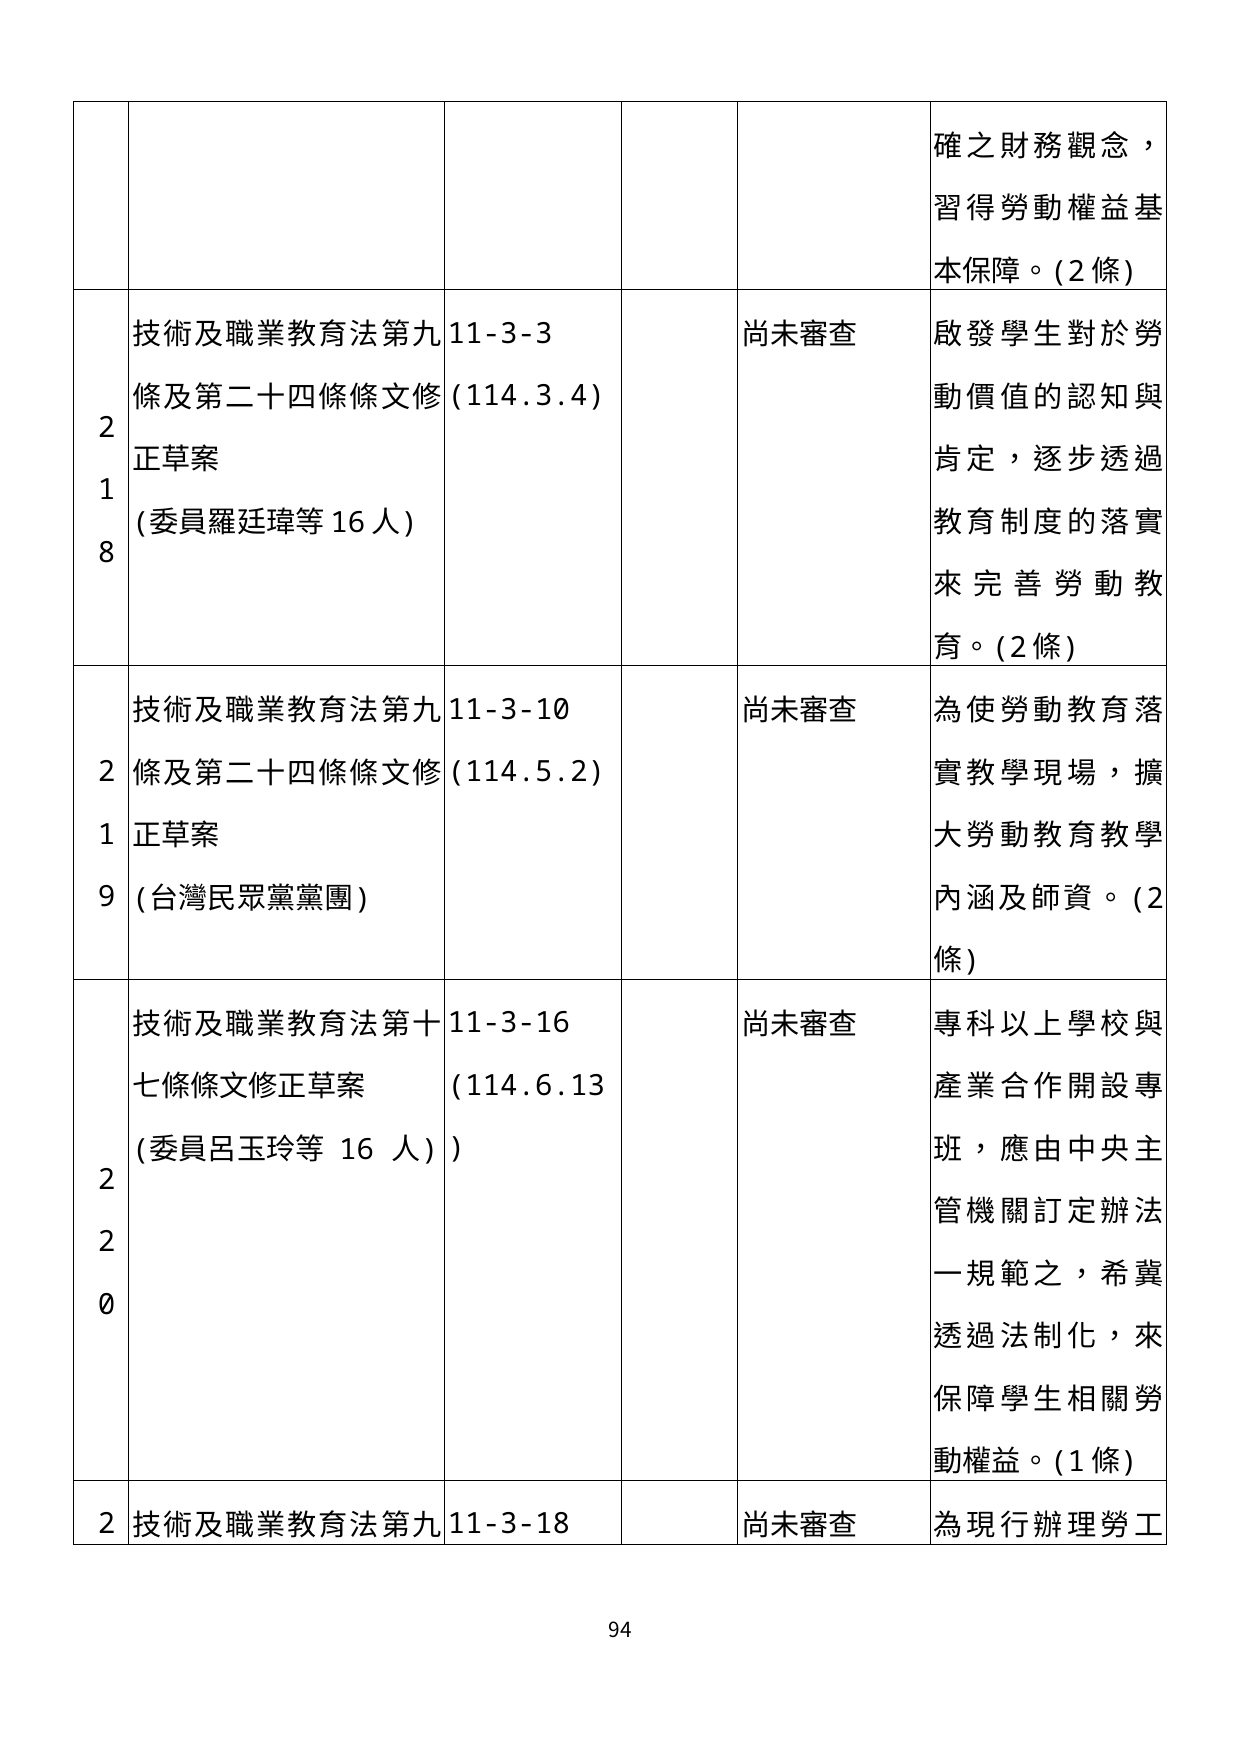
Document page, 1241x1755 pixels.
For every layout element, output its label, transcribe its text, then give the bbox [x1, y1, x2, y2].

table_cell [74, 980, 128, 1480]
table_cell 尚未審查 [738, 666, 930, 979]
table_cell [445, 102, 621, 289]
table_cell [74, 666, 128, 979]
table_cell [74, 290, 128, 665]
table_cell 為現行辦理勞工 [931, 1481, 1166, 1543]
table_cell 啟發學生對於勞動價值的認知與肯定，逐步透過教育制度的落實來完善勞動教育。(2條) [931, 290, 1166, 665]
table_cell 尚未審查 [738, 290, 930, 665]
table_cell [74, 102, 128, 289]
table_cell [622, 666, 737, 979]
table_cell 尚未審查 [738, 980, 930, 1480]
table_cell [738, 102, 930, 289]
table_cell 11-3-3 (114.3.4) [445, 290, 621, 665]
table_cell [622, 102, 737, 289]
table_cell [622, 1481, 737, 1543]
table_cell [129, 102, 444, 289]
table_cell 尚未審查 [738, 1481, 930, 1543]
table_cell [74, 1481, 128, 1543]
table_cell 技術及職業教育法第十七條條文修正草案 (委員呂玉玲等 16 人) [129, 980, 444, 1480]
table_cell 為使勞動教育落實教學現場，擴大勞動教育教學內涵及師資。(2條) [931, 666, 1166, 979]
table_cell 11-3-10 (114.5.2) [445, 666, 621, 979]
table_cell 技術及職業教育法第九條及第二十四條條文修正草案 (台灣民眾黨黨團) [129, 666, 444, 979]
table_cell [622, 290, 737, 665]
table_cell [622, 980, 737, 1480]
table_cell 技術及職業教育法第九 [129, 1481, 444, 1543]
table_cell 專科以上學校與產業合作開設專班，應由中央主管機關訂定辦法一規範之，希冀透過法制化，來保障學生相關勞動權益。(1條) [931, 980, 1166, 1480]
table_cell 確之財務觀念，習得勞動權益基本保障。(2條) [931, 102, 1166, 289]
table_cell 11-3-16 (114.6.13) [445, 980, 621, 1480]
table_cell 11-3-18 [445, 1481, 621, 1543]
table_cell 技術及職業教育法第九條及第二十四條條文修正草案 (委員羅廷瑋等16人) [129, 290, 444, 665]
